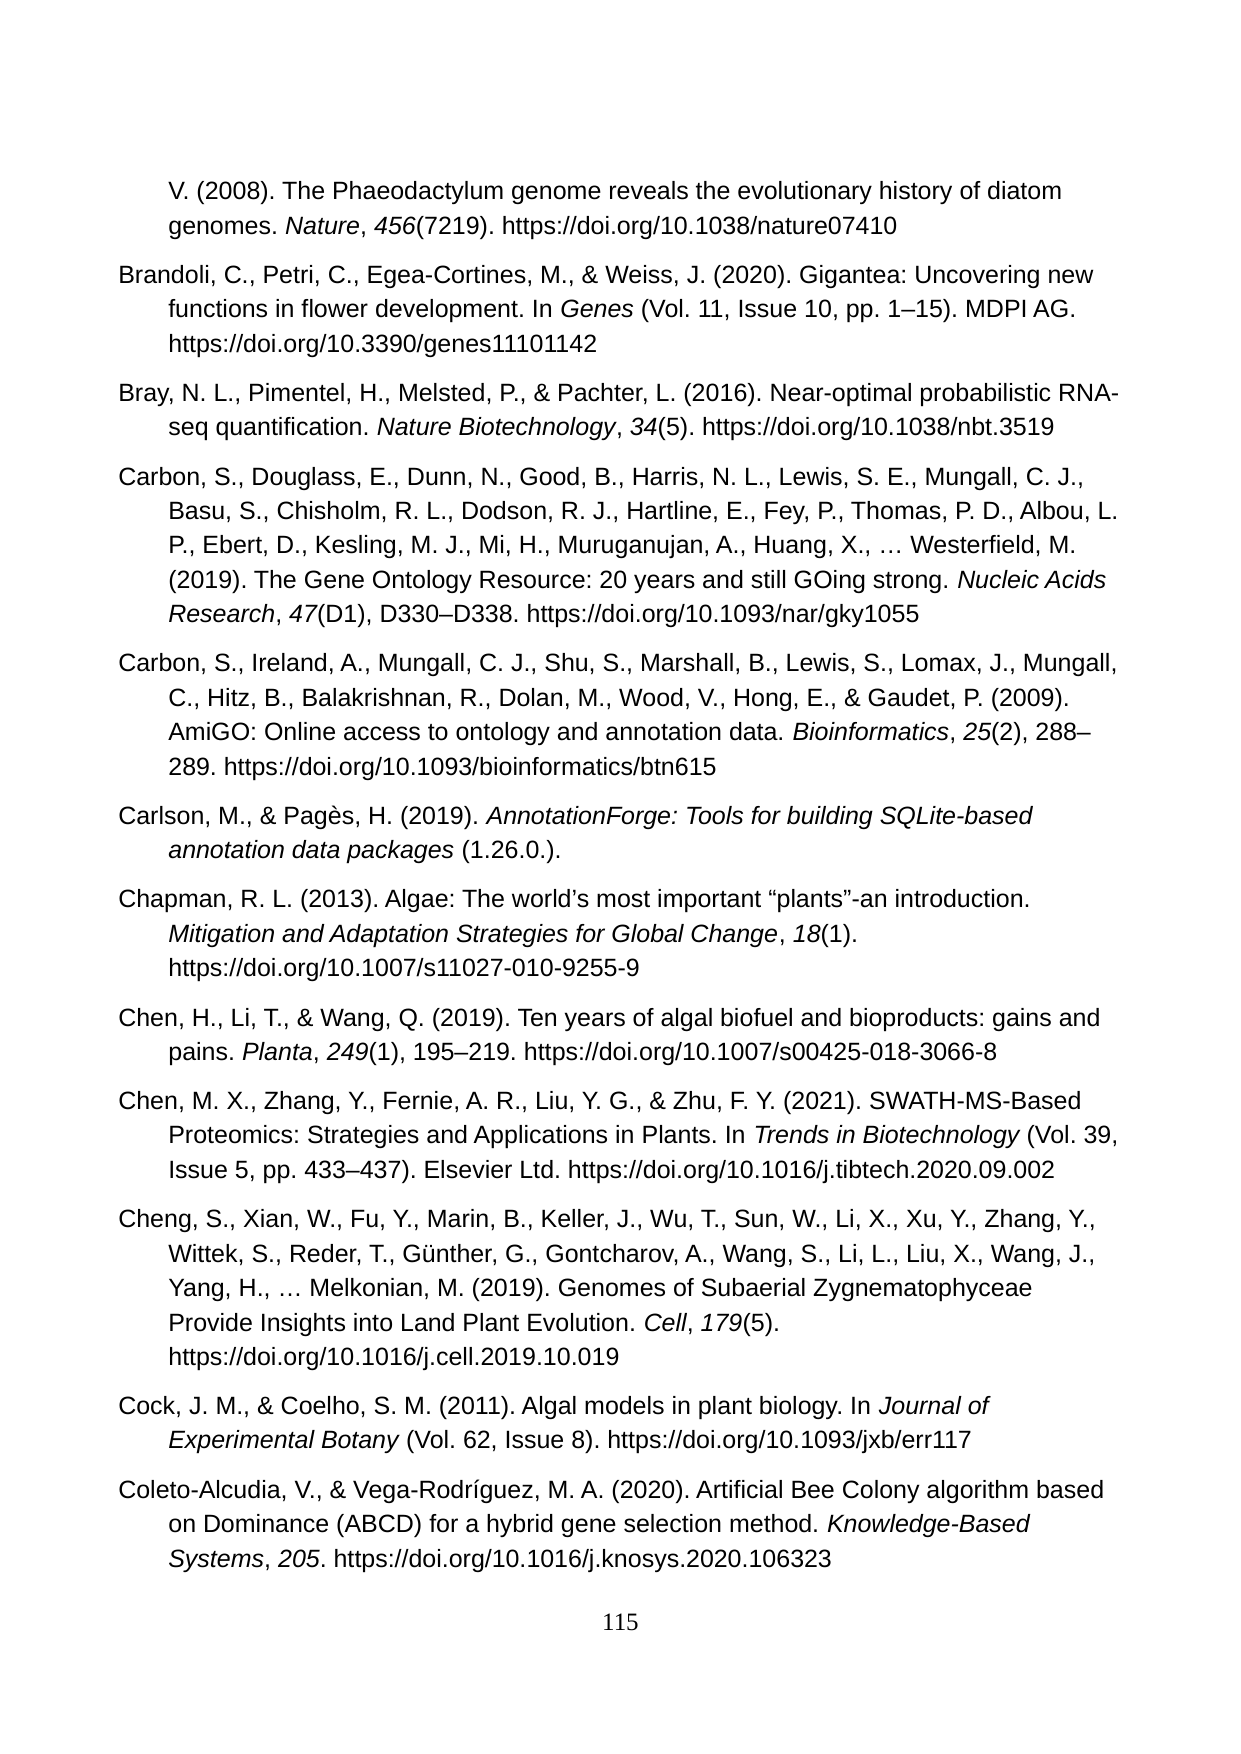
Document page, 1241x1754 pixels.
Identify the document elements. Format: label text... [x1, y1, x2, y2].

text Chen, M. X., Zhang, Y., Fernie, A. R., Liu, Y. G., & Zhu, F. Y. (2021). SWATH-MS-Based Proteomics: Strategies and Applications in Plants. In Trends in Biotechnology (Vol. 39, Issue 5, pp. 433–437). Elsevier Ltd. https://doi.org/10.1016/j.tibtech.2020.09.002 [118, 1086, 1122, 1184]
text Bray, N. L., Pimentel, H., Melsted, P., & Pachter, L. (2016). Near-optimal probabilistic RNA-seq quantification. Nature Biotechnology, 34(5). https://doi.org/10.1038/nbt.3519 [118, 378, 1122, 441]
text Cheng, S., Xian, W., Fu, Y., Marin, B., Keller, J., Wu, T., Sun, W., Li, X., Xu, Y., Zhang, Y., Wittek, S., Reder, T., Günther, G., Gontcharov, A., Wang, S., Li, L., Liu, X., Wang, J., Yang, H., … Melkonian, M. (2019). Genomes of Subaerial Zygnematophyceae Provide Insights into Land Plant Evolution. Cell, 179(5). https://doi.org/10.1016/j.cell.2019.10.019 [118, 1204, 1122, 1371]
text Coleto-Alcudia, V., & Vega-Rodríguez, M. A. (2020). Artificial Bee Colony algorithm based on Dominance (ABCD) for a hybrid gene selection method. Knowledge-Based Systems, 205. https://doi.org/10.1016/j.knosys.2020.106323 [118, 1474, 1122, 1572]
text Brandoli, C., Petri, C., Egea-Cortines, M., & Weiss, J. (2020). Gigantea: Uncovering new functions in flower development. In Genes (Vol. 11, Issue 10, pp. 1–15). MDPI AG. https://doi.org/10.3390/genes11101142 [118, 260, 1122, 358]
text Cock, J. M., & Coelho, S. M. (2011). Algal models in plant biology. In Journal of Experimental Botany (Vol. 62, Issue 8). https://doi.org/10.1093/jxb/err117 [118, 1391, 1122, 1454]
text Chen, H., Li, T., & Wang, Q. (2019). Ten years of algal biofuel and bioproducts: gains and pains. Planta, 249(1), 195–219. https://doi.org/10.1007/s00425-018-3066-8 [118, 1002, 1122, 1066]
text Carlson, M., & Pagès, H. (2019). AnnotationForge: Tools for building SQLite-based annotation data packages (1.26.0.). [118, 801, 1122, 864]
text Chapman, R. L. (2013). Algae: The world’s most important “plants”-an introduction. Mitigation and Adaptation Strategies for Global Change, 18(1). https://doi.org/10.1007/s11027-010-9255-9 [118, 884, 1122, 982]
text V. (2008). The Phaeodactylum genome reveals the evolutionary history of diatom genomes. Nature, 456(7219). https://doi.org/10.1038/nature07410 [118, 176, 1122, 239]
text Carbon, S., Douglass, E., Dunn, N., Good, B., Harris, N. L., Lewis, S. E., Mungall, C. J., Basu, S., Chisholm, R. L., Dodson, R. J., Hartline, E., Fey, P., Thomas, P. D., Albou, L. P., Ebert, D., Kesling, M. J., Mi, H., Muruganujan, A., Huang, X., … Westerfield, M. (2019). The Gene Ontology Resource: 20 years and still GOing strong. Nucleic Acids Research, 47(D1), D330–D338. https://doi.org/10.1093/nar/gky1055 [118, 461, 1122, 628]
text Carbon, S., Ireland, A., Mungall, C. J., Shu, S., Marshall, B., Lewis, S., Lomax, J., Mungall, C., Hitz, B., Balakrishnan, R., Dolan, M., Wood, V., Hong, E., & Gaudet, P. (2009). AmiGO: Online access to ontology and annotation data. Bioinformatics, 25(2), 288–289. https://doi.org/10.1093/bioinformatics/btn615 [118, 648, 1122, 781]
